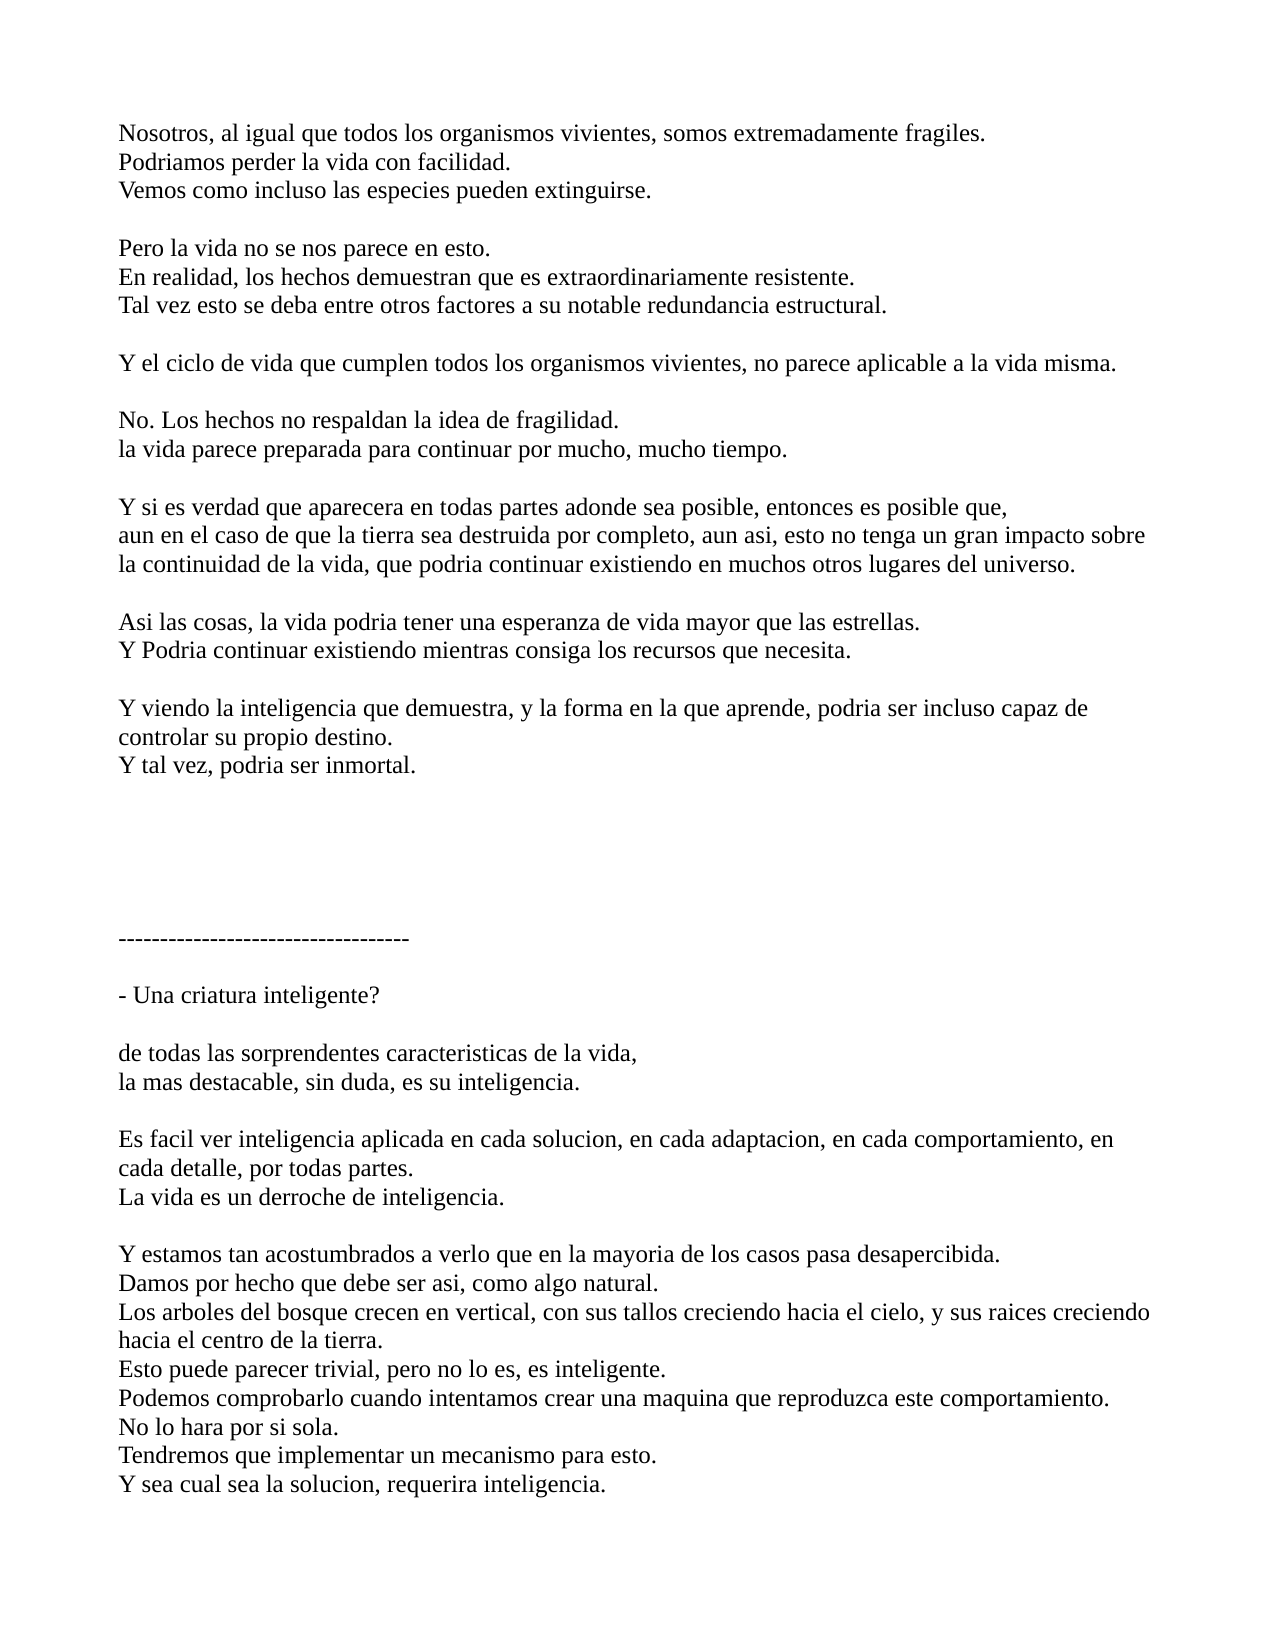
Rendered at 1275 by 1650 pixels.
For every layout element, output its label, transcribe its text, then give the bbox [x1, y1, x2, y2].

text No lo hara por si sola. [118, 1412, 1157, 1441]
text Pero la vida no se nos parece en esto. [118, 233, 1157, 262]
text la vida parece preparada para continuar por mucho, mucho tiempo. [118, 434, 1157, 463]
text Y estamos tan acostumbrados a verlo que en la mayoria de los casos pasa desapercibida. [118, 1239, 1157, 1268]
text La vida es un derroche de inteligencia. [118, 1182, 1157, 1211]
text Y Podria continuar existiendo mientras consiga los recursos que necesita. [118, 636, 1157, 664]
text Y el ciclo de vida que cumplen todos los organismos vivientes, no parece aplicable a la vida misma. [118, 348, 1157, 377]
text Nosotros, al igual que todos los organismos vivientes, somos extremadamente fragiles. [118, 118, 1157, 147]
text Y tal vez, podria ser inmortal. [118, 751, 1157, 779]
text Podriamos perder la vida con facilidad. [118, 147, 1157, 176]
text En realidad, los hechos demuestran que es extraordinariamente resistente. [118, 262, 1157, 291]
text de todas las sorprendentes caracteristicas de la vida, [118, 1038, 1157, 1067]
text Tal vez esto se deba entre otros factores a su notable redundancia estructural. [118, 291, 1157, 319]
text Y viendo la inteligencia que demuestra, y la forma en la que aprende, podria ser incluso capaz de controlar su propio destino. [118, 693, 1157, 751]
text Damos por hecho que debe ser asi, como algo natural. [118, 1268, 1157, 1297]
text ----------------------------------- [118, 923, 1157, 952]
text Y sea cual sea la solucion, requerira inteligencia. [118, 1469, 1157, 1498]
text Y si es verdad que aparecera en todas partes adonde sea posible, entonces es posible que, [118, 492, 1157, 521]
text aun en el caso de que la tierra sea destruida por completo, aun asi, esto no tenga un gran impacto sobre la continuidad de la vida, que podria continuar existiendo en muchos otros lugares del universo. [118, 521, 1157, 578]
text Tendremos que implementar un mecanismo para esto. [118, 1441, 1157, 1469]
text Vemos como incluso las especies pueden extinguirse. [118, 176, 1157, 204]
text - Una criatura inteligente? [118, 981, 1157, 1009]
text Es facil ver inteligencia aplicada en cada solucion, en cada adaptacion, en cada comportamiento, en cada detalle, por todas partes. [118, 1124, 1157, 1182]
text la mas destacable, sin duda, es su inteligencia. [118, 1067, 1157, 1096]
text No. Los hechos no respaldan la idea de fragilidad. [118, 406, 1157, 434]
text Asi las cosas, la vida podria tener una esperanza de vida mayor que las estrellas. [118, 607, 1157, 636]
text Los arboles del bosque crecen en vertical, con sus tallos creciendo hacia el cielo, y sus raices creciendo hacia el centro de la tierra. [118, 1297, 1157, 1354]
text Esto puede parecer trivial, pero no lo es, es inteligente. [118, 1354, 1157, 1383]
text Podemos comprobarlo cuando intentamos crear una maquina que reproduzca este comportamiento. [118, 1383, 1157, 1412]
